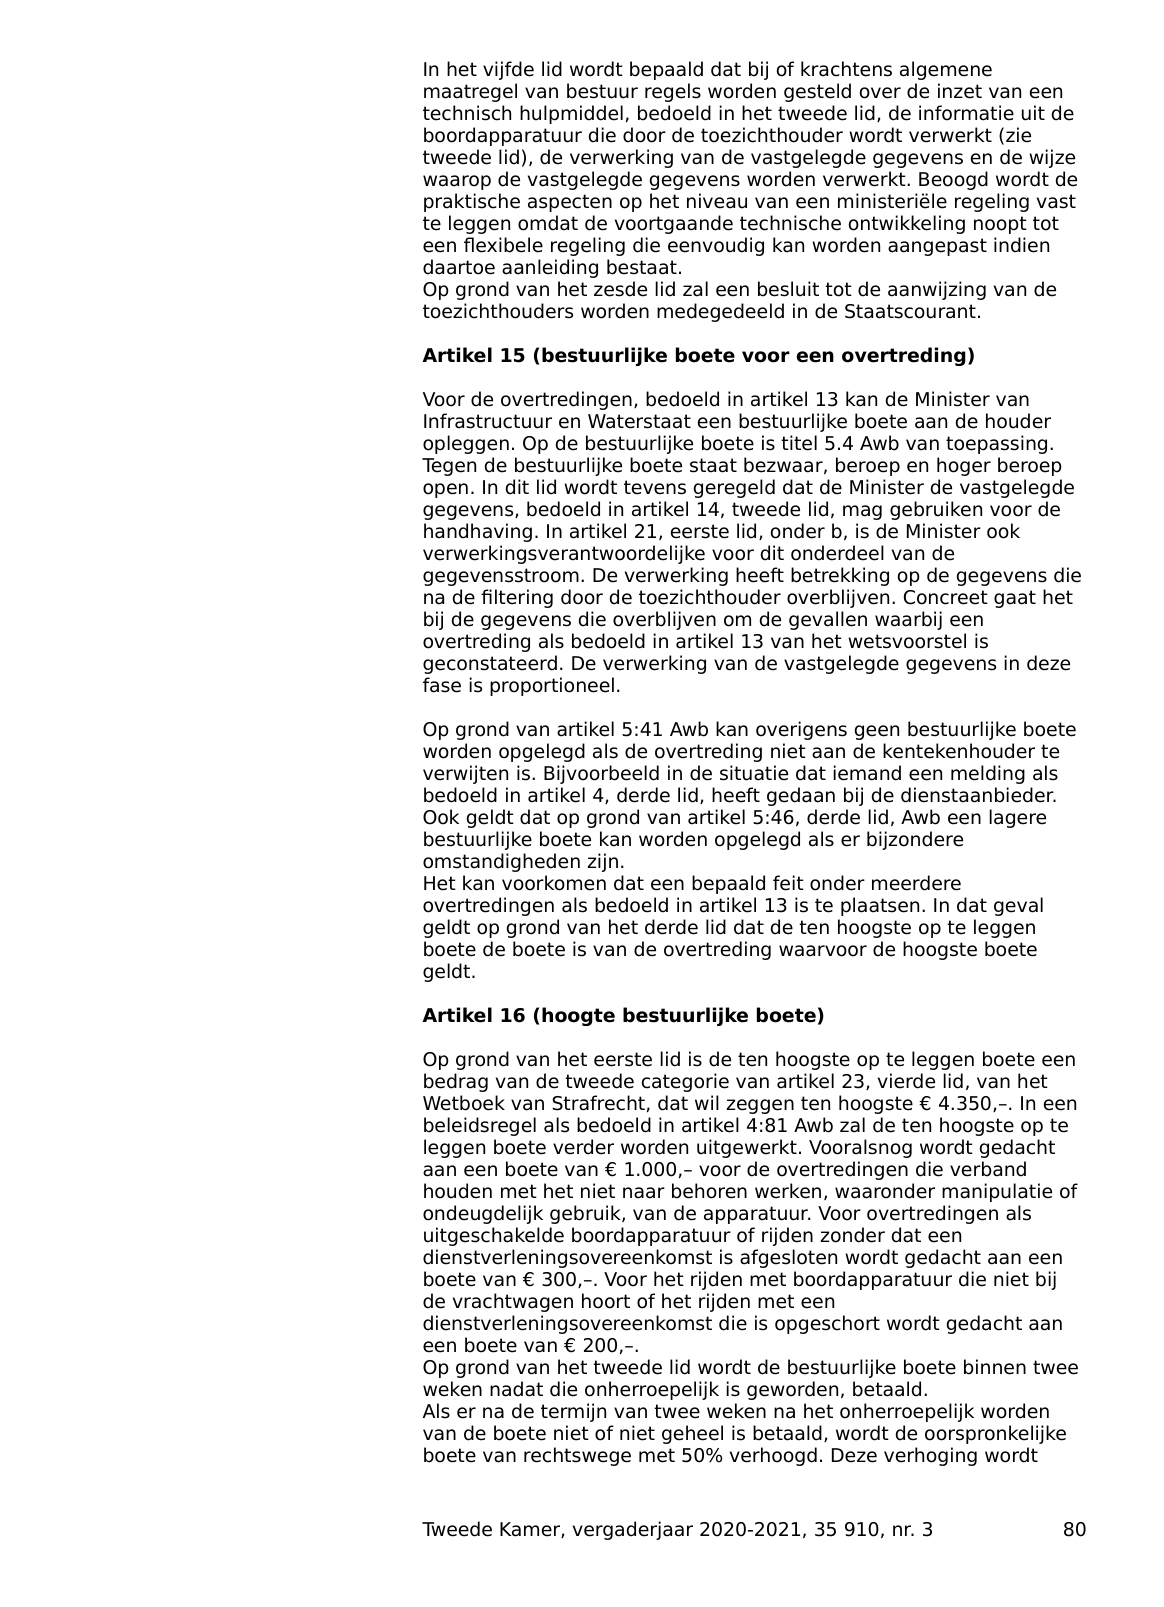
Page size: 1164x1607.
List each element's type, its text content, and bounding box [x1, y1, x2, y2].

text Op grond van het zesde lid zal een besluit tot de aanwijzing van de toezichthouders worden medegedeeld in de Staatscourant. [422, 279, 1087, 323]
text In het vijfde lid wordt bepaald dat bij of krachtens algemene maatregel van bestuur regels worden gesteld over de inzet van een technisch hulpmiddel, bedoeld in het tweede lid, de informatie uit de boordapparatuur die door de toezichthouder wordt verwerkt (zie tweede lid), de verwerking van de vastgelegde gegevens en de wijze waarop de vastgelegde gegevens worden verwerkt. Beoogd wordt de praktische aspecten op het niveau van een ministeriële regeling vast te leggen omdat de voortgaande technische ontwikkeling noopt tot een flexibele regeling die eenvoudig kan worden aangepast indien daartoe aanleiding bestaat. [422, 59, 1087, 279]
subtitle Artikel 15 (bestuurlijke boete voor een overtreding) [422, 345, 1087, 367]
text Als er na de termijn van twee weken na het onherroepelijk worden van de boete niet of niet geheel is betaald, wordt de oorspronkelijke boete van rechtswege met 50% verhoogd. Deze verhoging wordt [422, 1401, 1087, 1467]
text Op grond van het tweede lid wordt de bestuurlijke boete binnen twee weken nadat die onherroepelijk is geworden, betaald. [422, 1357, 1087, 1401]
text Op grond van artikel 5:41 Awb kan overigens geen bestuurlijke boete worden opgelegd als de overtreding niet aan de kentekenhouder te verwijten is. Bijvoorbeeld in de situatie dat iemand een melding als bedoeld in artikel 4, derde lid, heeft gedaan bij de dienstaanbieder. Ook geldt dat op grond van artikel 5:46, derde lid, Awb een lagere bestuurlijke boete kan worden opgelegd als er bijzondere omstandigheden zijn. [422, 719, 1087, 873]
text Op grond van het eerste lid is de ten hoogste op te leggen boete een bedrag van de tweede categorie van artikel 23, vierde lid, van het Wetboek van Strafrecht, dat wil zeggen ten hoogste € 4.350,–. In een beleidsregel als bedoeld in artikel 4:81 Awb zal de ten hoogste op te leggen boete verder worden uitgewerkt. Vooralsnog wordt gedacht aan een boete van € 1.000,– voor de overtredingen die verband houden met het niet naar behoren werken, waaronder manipulatie of ondeugdelijk gebruik, van de apparatuur. Voor overtredingen als uitgeschakelde boordapparatuur of rijden zonder dat een dienstverleningsovereenkomst is afgesloten wordt gedacht aan een boete van € 300,–. Voor het rijden met boordapparatuur die niet bij de vrachtwagen hoort of het rijden met een dienstverleningsovereenkomst die is opgeschort wordt gedacht aan een boete van € 200,–. [422, 1049, 1087, 1357]
text Het kan voorkomen dat een bepaald feit onder meerdere overtredingen als bedoeld in artikel 13 is te plaatsen. In dat geval geldt op grond van het derde lid dat de ten hoogste op te leggen boete de boete is van de overtreding waarvoor de hoogste boete geldt. [422, 873, 1087, 983]
text Voor de overtredingen, bedoeld in artikel 13 kan de Minister van Infrastructuur en Waterstaat een bestuurlijke boete aan de houder opleggen. Op de bestuurlijke boete is titel 5.4 Awb van toepassing. Tegen de bestuurlijke boete staat bezwaar, beroep en hoger beroep open. In dit lid wordt tevens geregeld dat de Minister de vastgelegde gegevens, bedoeld in artikel 14, tweede lid, mag gebruiken voor de handhaving. In artikel 21, eerste lid, onder b, is de Minister ook verwerkingsverantwoordelijke voor dit onderdeel van de gegevensstroom. De verwerking heeft betrekking op de gegevens die na de filtering door de toezichthouder overblijven. Concreet gaat het bij de gegevens die overblijven om de gevallen waarbij een overtreding als bedoeld in artikel 13 van het wetsvoorstel is geconstateerd. De verwerking van de vastgelegde gegevens in deze fase is proportioneel. [422, 389, 1087, 697]
subtitle Artikel 16 (hoogte bestuurlijke boete) [422, 1005, 1087, 1027]
